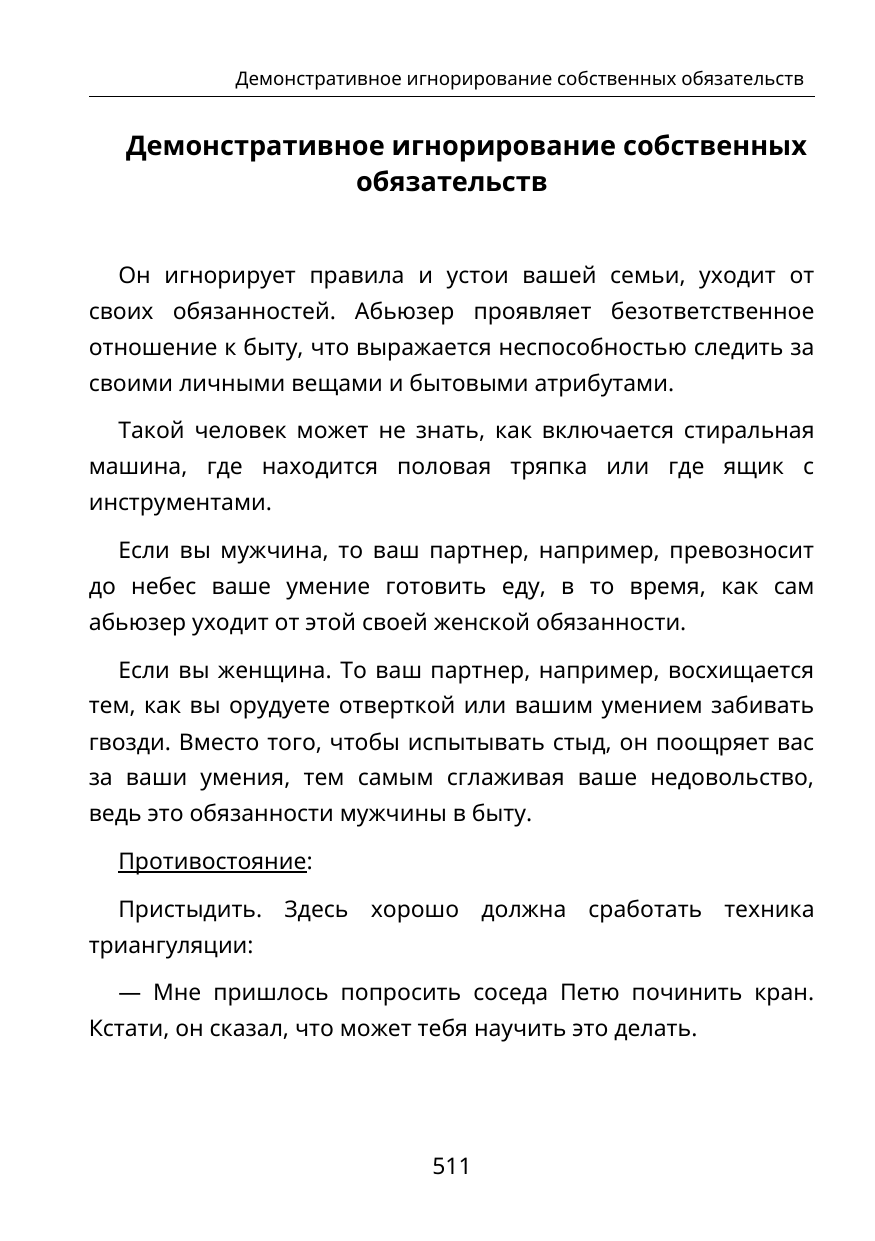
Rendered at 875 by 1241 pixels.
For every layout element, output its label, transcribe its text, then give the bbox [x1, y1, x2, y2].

text Пристыдить. Здесь хорошо должна сработать техника триангуляции: [88, 893, 815, 960]
text Противостояние: [88, 845, 815, 876]
text Если вы женщина. То ваш партнер, например, восхищается тем, как вы орудуете отверткой или вашим умением забивать гвозди. Вместо того, чтобы испытывать стыд, он поощряет вас за ваши умения, тем самым сглаживая ваше недовольство, ведь это обязанности мужчины в быту. [88, 653, 815, 828]
text Если вы мужчина, то ваш партнер, например, превозносит до небес ваше умение готовить еду, в то время, как сам абьюзер уходит от этой своей женской обязанности. [88, 534, 815, 637]
text — Мне пришлось попросить соседа Петю починить кран. Кстати, он сказал, что может тебя научить это делать. [88, 976, 815, 1043]
text Он игнорирует правила и устои вашей семьи, уходит от своих обязанностей. Абьюзер проявляет безответственное отношение к быту, что выражается неспособностью следить за своими личными вещами и бытовыми атрибутами. [88, 259, 815, 398]
subtitle Демонстративное игнорирование собственных обязательств [88, 126, 815, 200]
text Такой человек может не знать, как включается стиральная машина, где находится половая тряпка или где ящик с инструментами. [88, 414, 815, 517]
